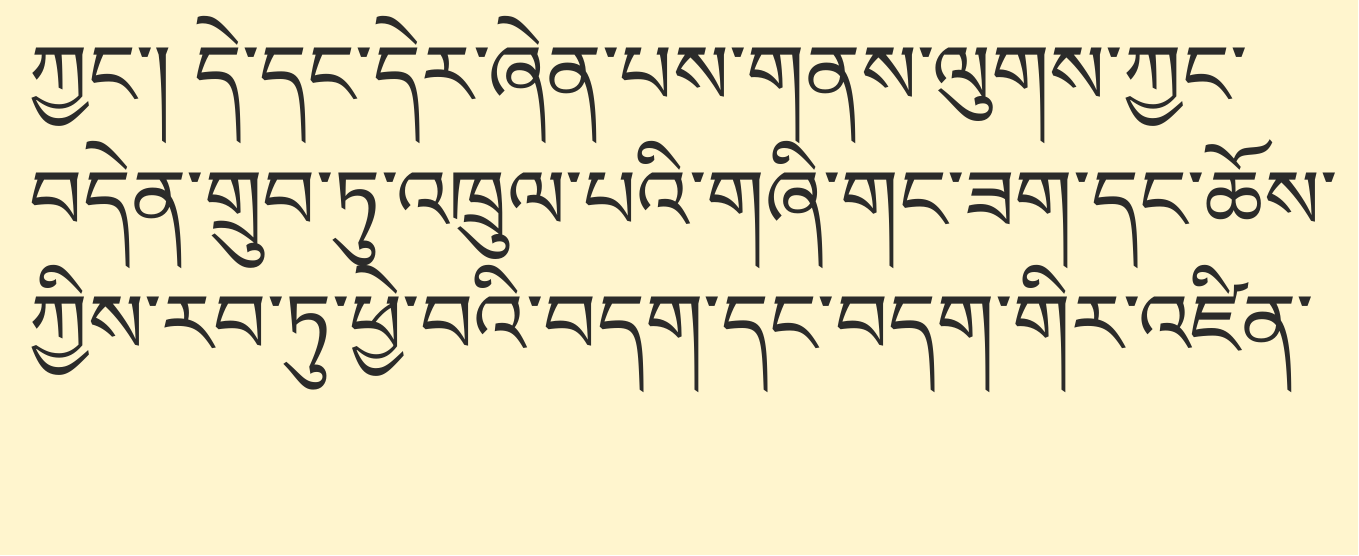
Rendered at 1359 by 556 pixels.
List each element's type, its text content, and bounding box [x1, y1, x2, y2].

text ཀྱང་། དེ་དང་དེར་ཞེན་པས་གནས་ལུགས་ཀྱང་བདེན་གྲུབ་ཏུ་འཁྲུལ་པའི་གཞི་གང་ཟག་དང་ཆོས་ཀྱིས་རབ་ཏུ་ཕྱེ་བའི་བདག་དང་བདག་གིར་འཛིན་ [29, 29, 1346, 388]
